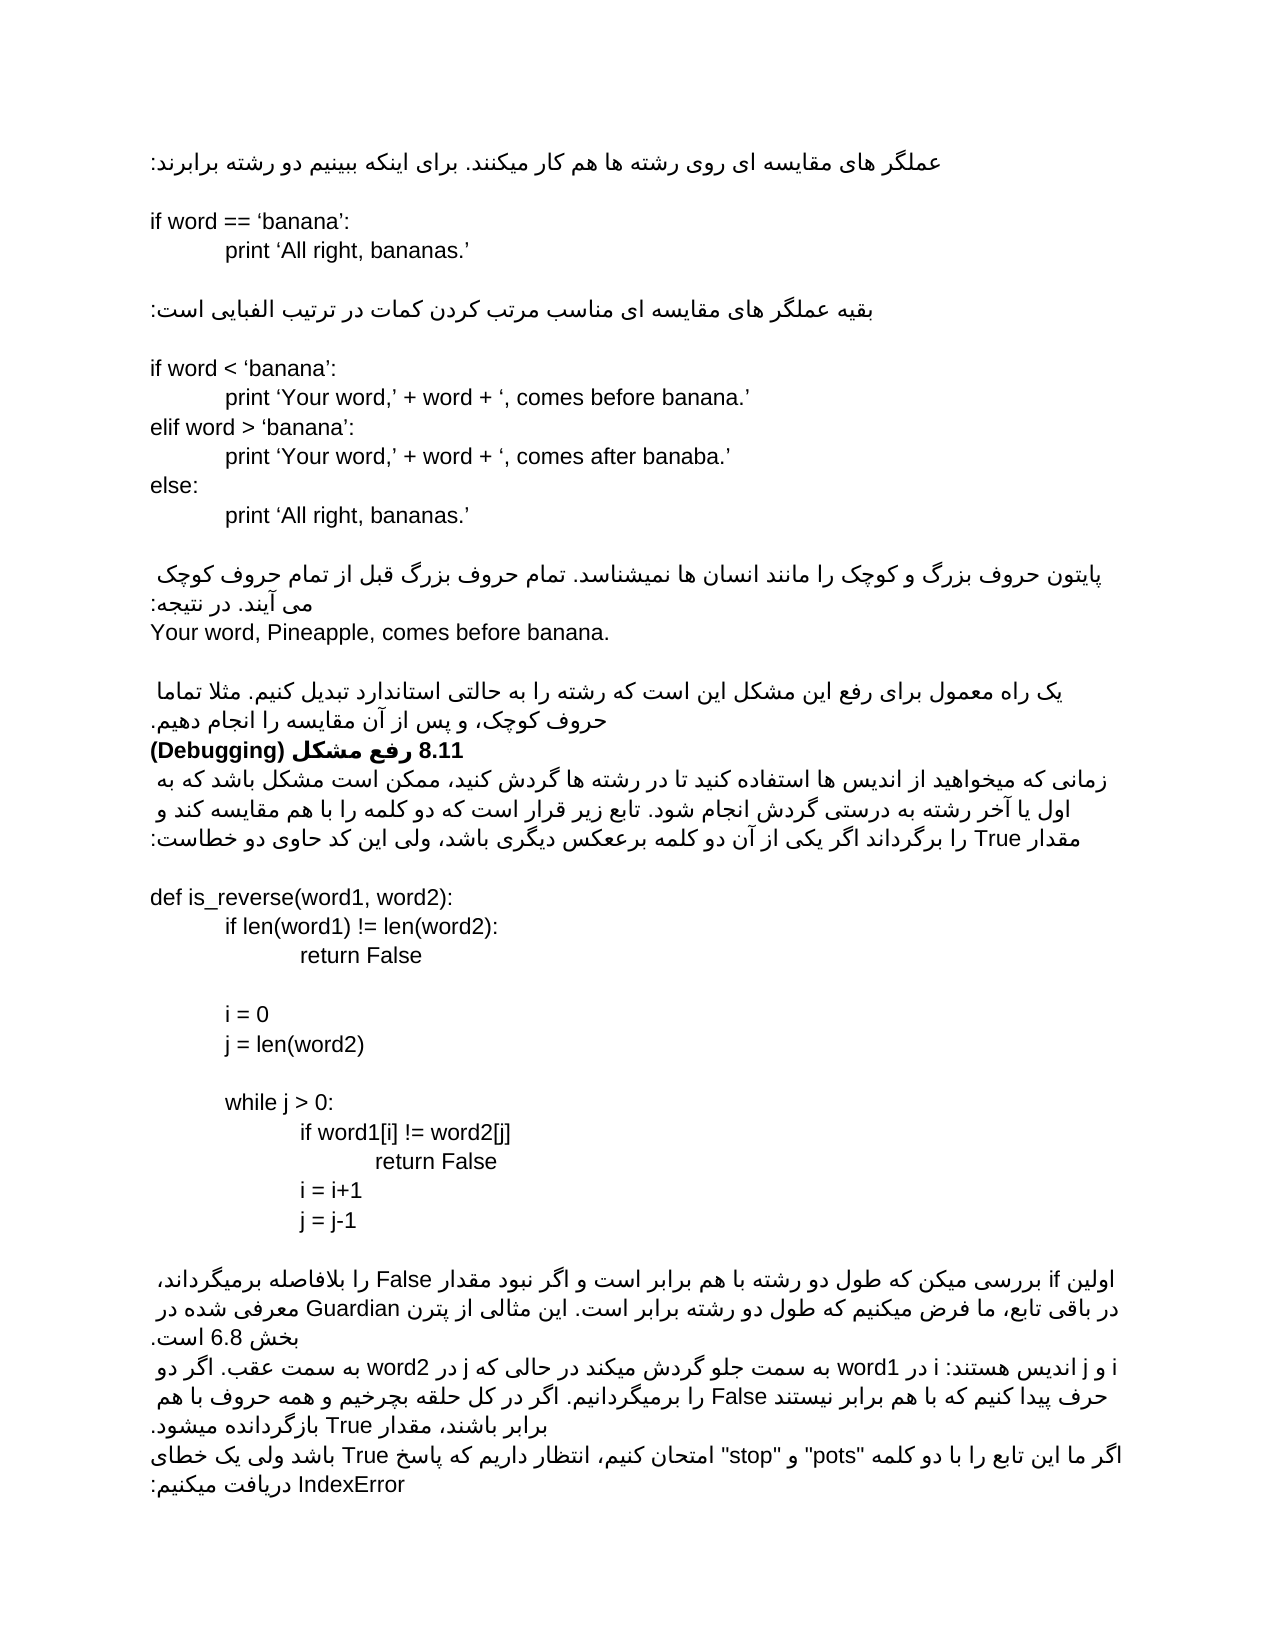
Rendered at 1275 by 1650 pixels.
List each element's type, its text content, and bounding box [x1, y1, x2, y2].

text j = j-1 [150, 1207, 1125, 1233]
text return False [150, 943, 1125, 969]
text print ‘All right, bananas.’ [150, 502, 1125, 528]
text عملگر های مقایسه ای روی رشته ها هم کار میکنند. برای اینکه ببینیم دو رشته برابرند: [150, 150, 1125, 176]
text print ‘Your word,’ + word + ‘, comes after banaba.’ [150, 444, 1125, 469]
text print ‘Your word,’ + word + ‘, comes before banana.’ [150, 385, 1125, 411]
text if word < ‘banana’: [150, 356, 1125, 381]
text Your word, Pineapple, comes before banana. [150, 620, 1125, 646]
text زمانی که میخواهید از اندیس ها استفاده کنید تا در رشته ها گردش کنید، ممکن است مشکل باشد که به اول یا آخر رشته به درستی گردش انجام شود. تابع زیر قرار است که دو کلمه را با هم مقایسه کند و مقدار True را برگرداند اگر یکی از آن دو کلمه برععکس دیگری باشد، ولی این کد حاوی دو خطاست: [150, 767, 1125, 851]
text print ‘All right, bananas.’ [150, 238, 1125, 264]
text def is_reverse(word1, word2): [150, 884, 1125, 910]
text if len(word1) != len(word2): [150, 914, 1125, 939]
text if word == ‘banana’: [150, 209, 1125, 234]
text return False [150, 1149, 1125, 1174]
text i = 0 [150, 1002, 1125, 1027]
text اولین if بررسی میکن که طول دو رشته با هم برابر است و اگر نبود مقدار False را بلافاصله برمیگرداند، در باقی تابع، ما فرض میکنیم که طول دو رشته برابر است. این مثالی از پترن Guardian معرفی شده در بخش 6.8 است. [150, 1266, 1125, 1351]
text i = i+1 [150, 1178, 1125, 1204]
text j = len(word2) [150, 1031, 1125, 1057]
text i و j اندیس هستند: i در word1 به سمت جلو گردش میکند در حالی که j در word2 به سمت عقب. اگر دو حرف پیدا کنیم که با هم برابر نیستند False را برمیگردانیم. اگر در کل حلقه بچرخیم و همه حروف با هم برابر باشند، مقدار True بازگردانده میشود. [150, 1354, 1125, 1439]
text یک راه معمول برای رفع این مشکل این است که رشته را به حالتی استاندارد تبدیل کنیم. مثلا تماما حروف کوچک، و پس از آن مقایسه را انجام دهیم. [150, 679, 1125, 734]
text پایتون حروف بزرگ و کوچک را مانند انسان ها نمیشناسد. تمام حروف بزرگ قبل از تمام حروف کوچک می آیند. در نتیجه: [150, 561, 1125, 616]
text while j > 0: [150, 1090, 1125, 1116]
text بقیه عملگر های مقایسه ای مناسب مرتب کردن کمات در ترتیب الفبایی است: [150, 297, 1125, 322]
text else: [150, 473, 1125, 499]
text اگر ما این تابع را با دو کلمه "pots" و "stop" امتحان کنیم، انتظار داریم که پاسخ True باشد ولی یک خطای IndexError دریافت میکنیم: [150, 1442, 1125, 1497]
text elif word > ‘banana’: [150, 414, 1125, 440]
text if word1[i] != word2[j] [150, 1119, 1125, 1145]
text 8.11 رفع مشکل (Debugging) [150, 737, 1125, 763]
